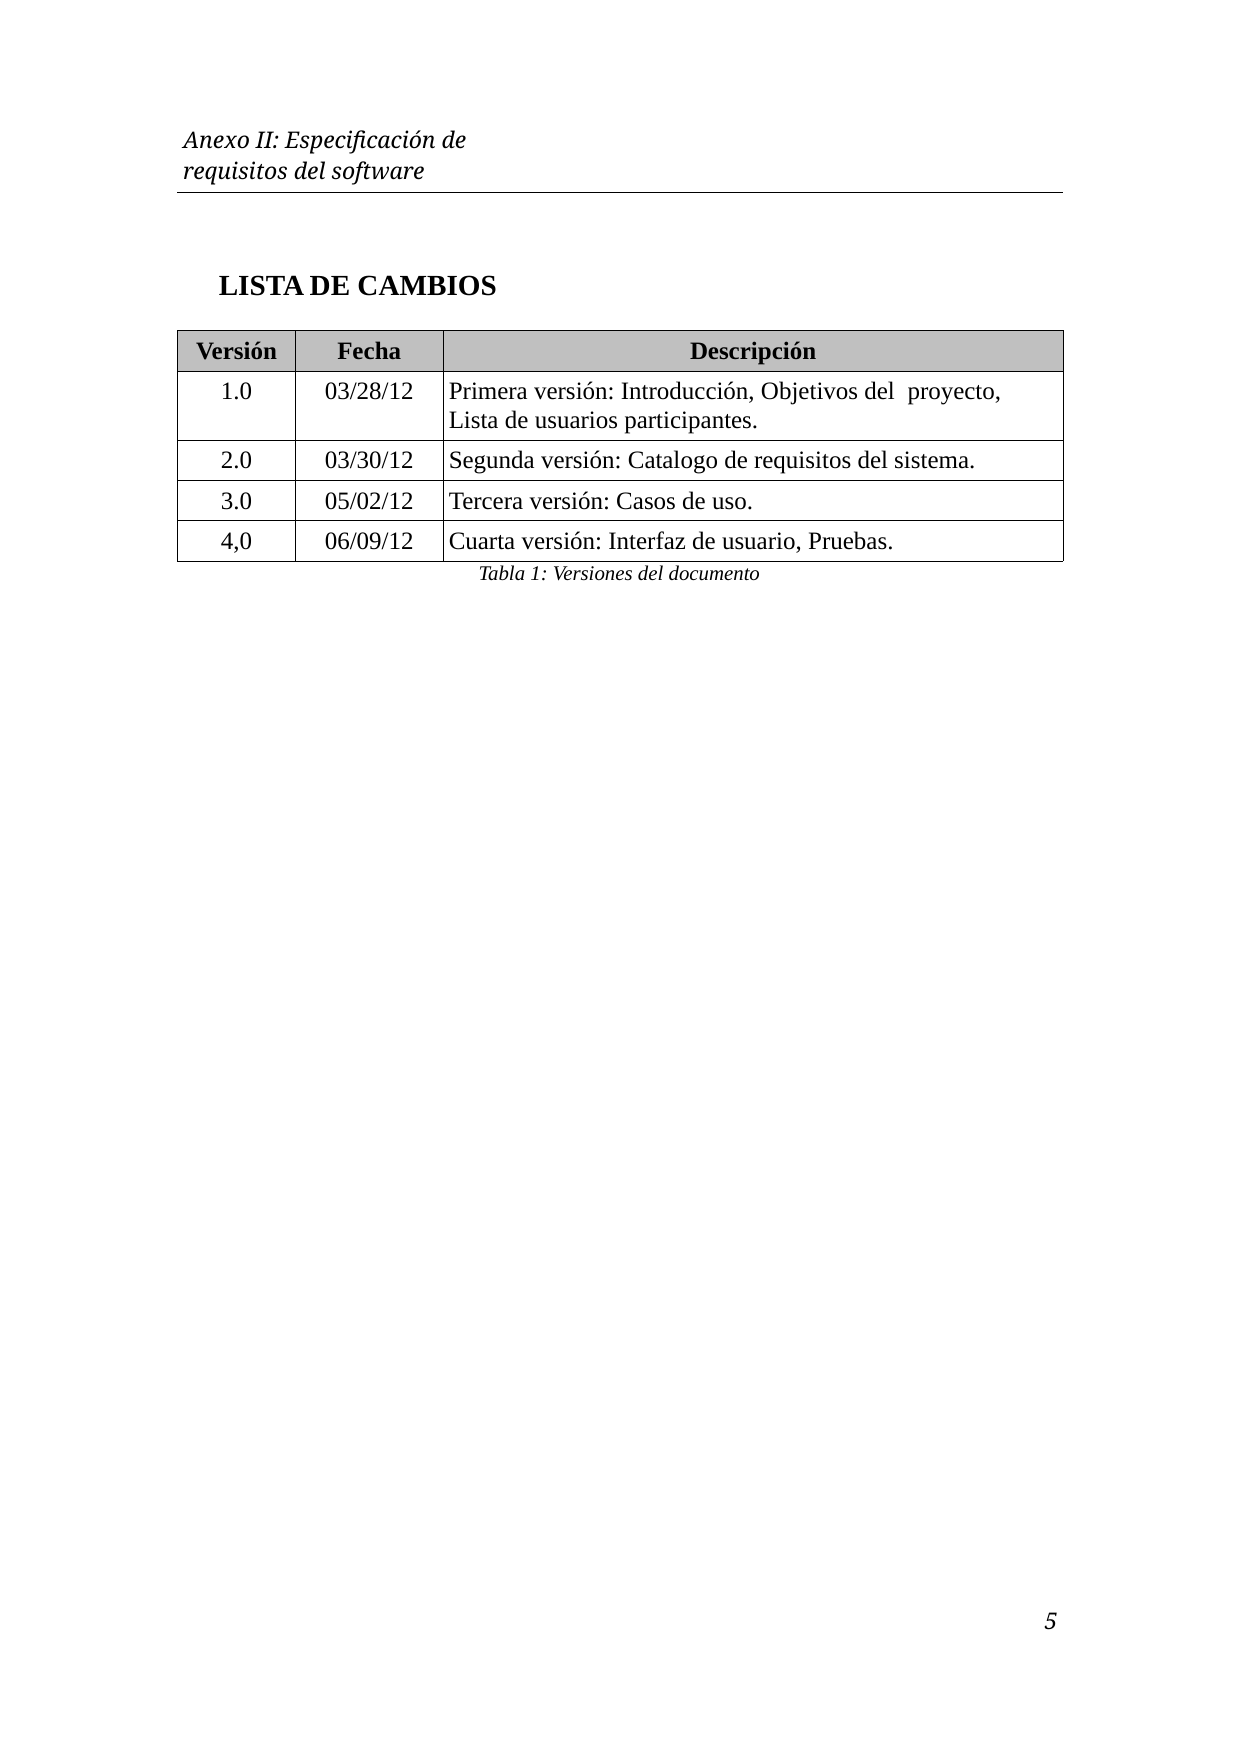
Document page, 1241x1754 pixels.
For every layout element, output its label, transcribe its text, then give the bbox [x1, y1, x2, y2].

table_cell 1.0 [178, 372, 295, 440]
table_header Fecha [296, 331, 443, 371]
table_cell 3.0 [178, 481, 295, 520]
table_cell 2.0 [178, 441, 295, 480]
table_cell 02/05/12 [296, 481, 443, 520]
table_header Descripción [444, 331, 1063, 371]
table_cell 30/03/12 [296, 441, 443, 480]
table_header Versión [178, 331, 295, 371]
table_cell Tercera versión: Casos de uso. [444, 481, 1063, 520]
text Lista de cambios [218, 268, 1063, 302]
table_cell Primera versión: Introducción, Objetivos del proyecto, Lista de usuarios participantes. [444, 372, 1063, 440]
text Tabla 1: Versiones del documento [177, 562, 1063, 585]
table_cell Segunda versión: Catalogo de requisitos del sistema. [444, 441, 1063, 480]
table_cell 4,0 [178, 521, 295, 561]
table_cell Cuarta versión: Interfaz de usuario, Pruebas. [444, 521, 1063, 561]
table_cell 28/03/12 [296, 372, 443, 440]
table_cell 09/06/12 [296, 521, 443, 561]
